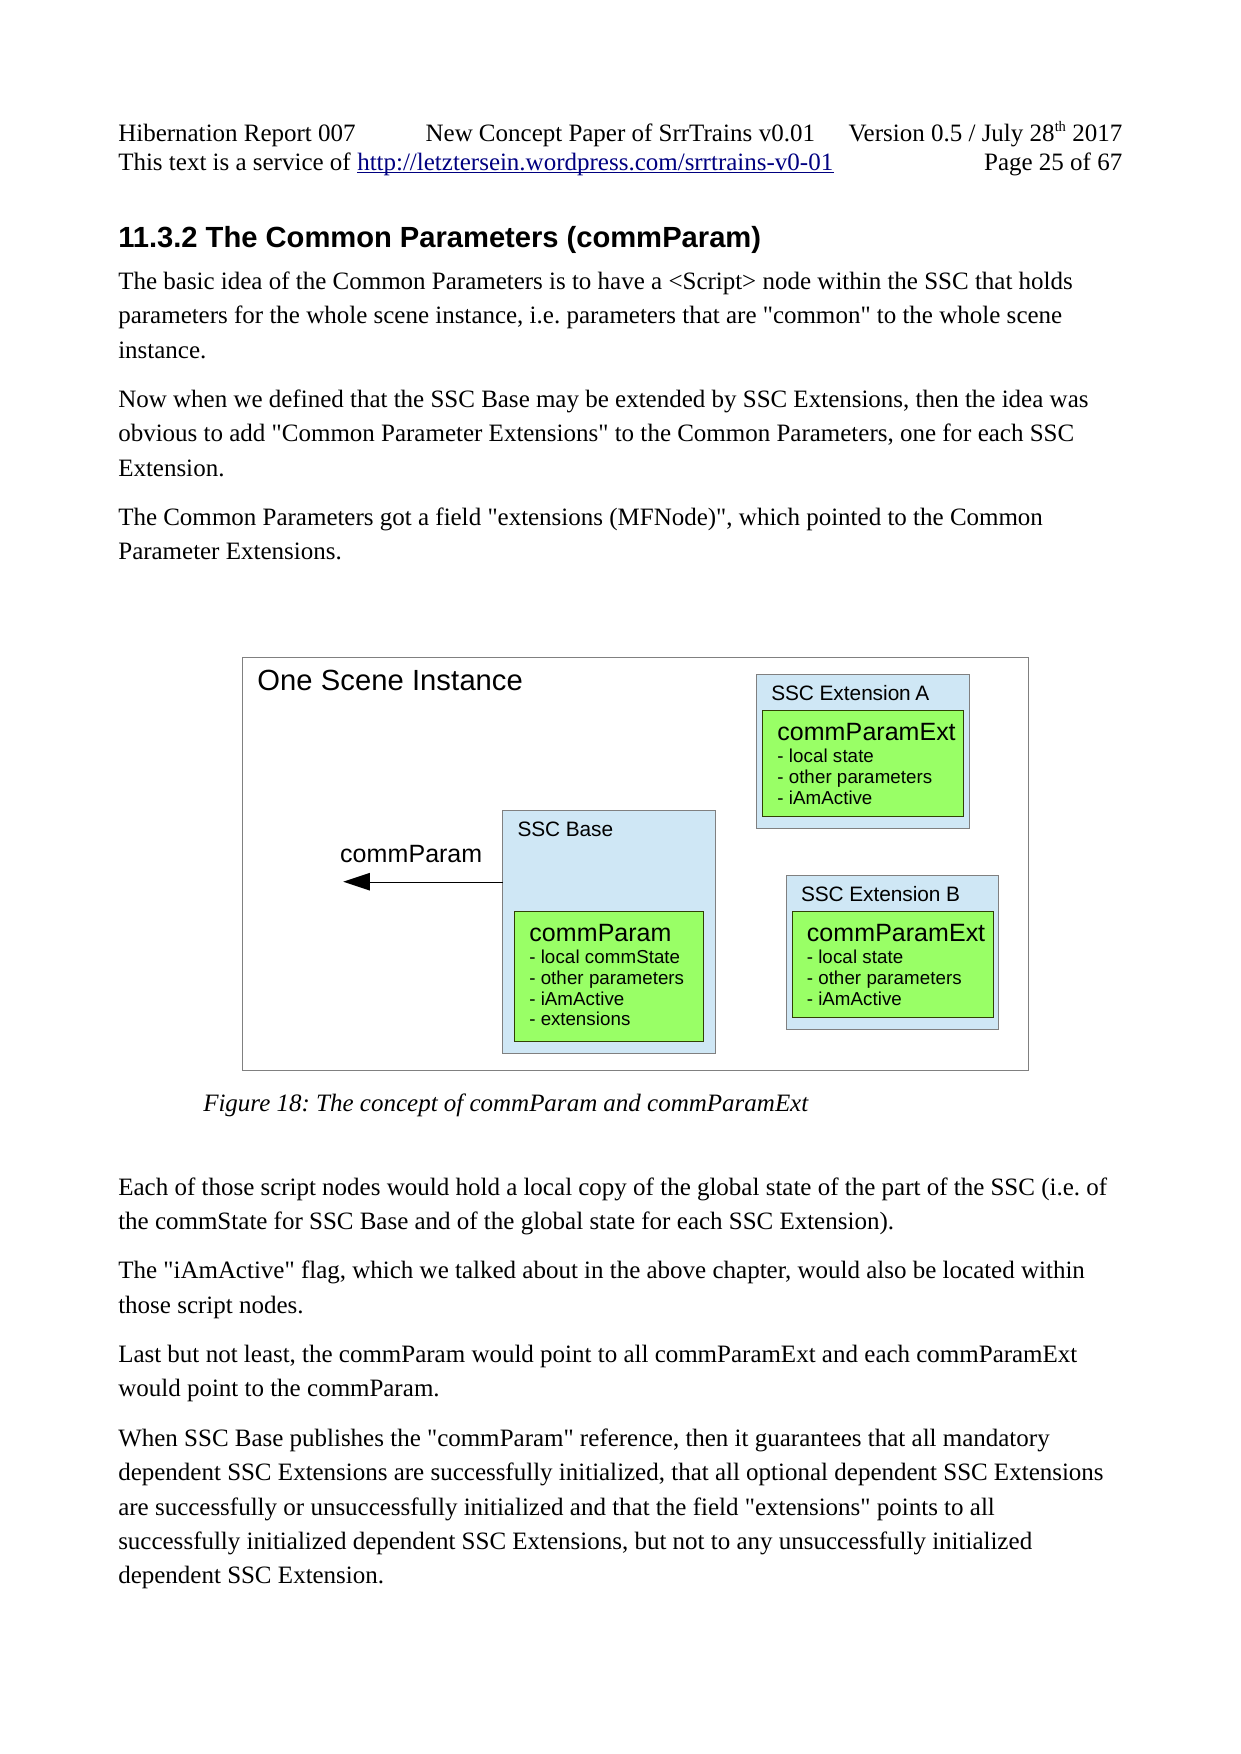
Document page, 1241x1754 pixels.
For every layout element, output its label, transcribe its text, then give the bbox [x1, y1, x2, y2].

text Each of those script nodes would hold a local copy of the global state of the part of the SSC (i.e. of the commState for SSC Base and of the global state for each SSC Extension). [118, 1172, 1122, 1235]
text Last but not least, the commParam would point to all commParamExt and each commParamExt would point to the commParam. [118, 1339, 1122, 1402]
text When SSC Base publishes the "commParam" reference, then it guarantees that all mandatory dependent SSC Extensions are successfully initialized, that all optional dependent SSC Extensions are successfully or unsuccessfully initialized and that the field "extensions" points to all successfully initialized dependent SSC Extensions, but not to any unsuccessfully initialized dependent SSC Extension. [118, 1423, 1122, 1589]
text The basic idea of the Common Parameters is to have a <Script> node within the SSC that holds parameters for the whole scene instance, i.e. parameters that are "common" to the whole scene instance. [118, 266, 1122, 363]
subtitle 11.3.2 The Common Parameters (commParam) [118, 220, 1122, 253]
text The "iAmActive" flag, which we talked about in the above chapter, would also be located within those script nodes. [118, 1256, 1122, 1319]
text The Common Parameters got a field "extensions (MFNode)", which pointed to the Common Parameter Extensions. [118, 502, 1122, 565]
text Figure 18: The concept of commParam and commParamExt [203, 647, 1037, 1117]
text Now when we defined that the SSC Base may be extended by SSC Extensions, then the idea was obvious to add "Common Parameter Extensions" to the Common Parameters, one for each SSC Extension. [118, 384, 1122, 481]
